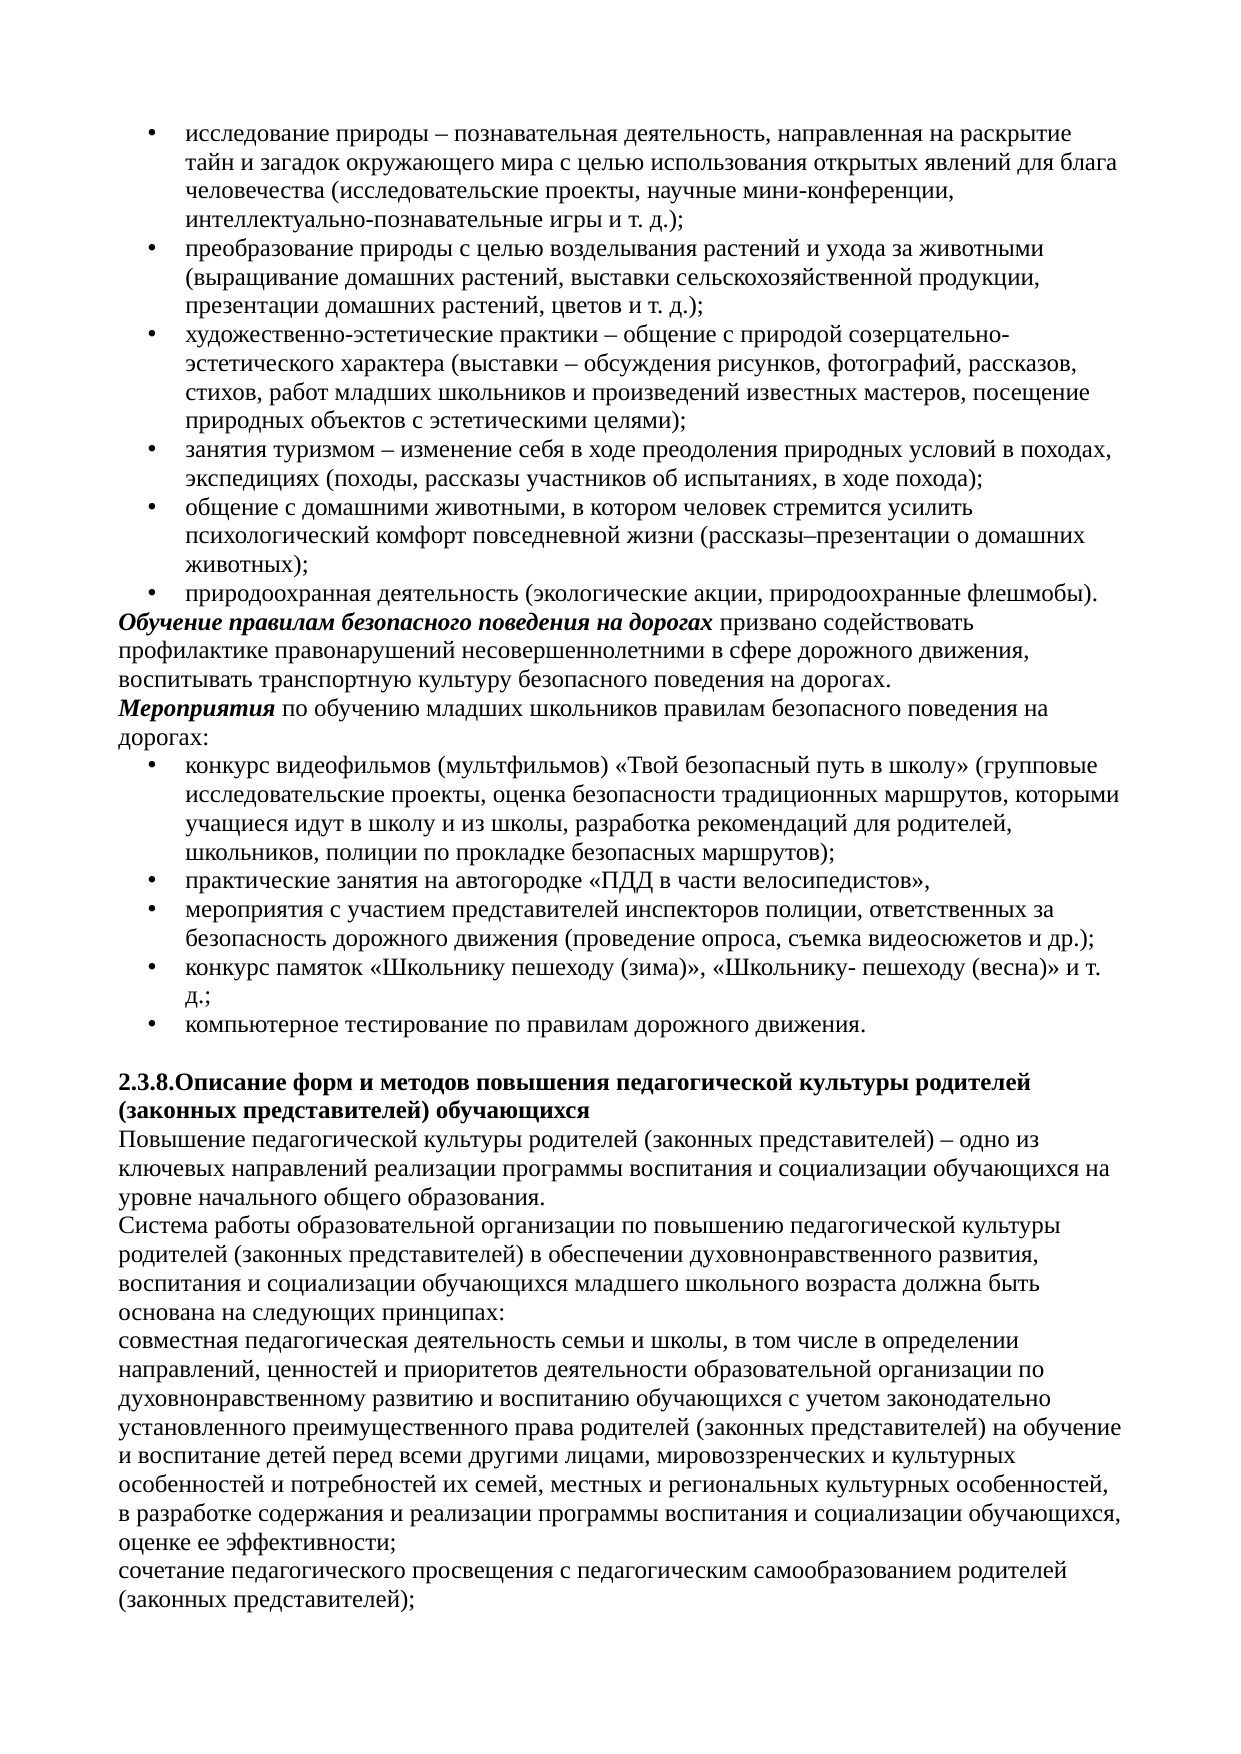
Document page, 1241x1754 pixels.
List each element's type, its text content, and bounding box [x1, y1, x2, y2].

text Мероприятия по обучению младших школьников правилам безопасного поведения на дорогах: [118, 693, 1122, 751]
text Система работы образовательной организации по повышению педагогической культуры родителей (законных представителей) в обеспечении духовно­нравственного развития, воспитания и социализации обучающихся младшего школьного возраста должна быть основана на следующих принципах: [118, 1211, 1122, 1326]
list художественно-эстетические практики – общение с природой созерцательно-эстетического характера (выставки – обсуждения рисунков, фотографий, рассказов, стихов, работ младших школьников и произведений известных мастеров, посещение природных объектов с эстетическими целями); [148, 319, 1122, 434]
text 2.3.8.Описание форм и методов повышения педагогической культуры родителей (законных представителей) обучающихся [118, 1067, 1122, 1124]
list компьютерное тестирование по правилам дорожного движения. [148, 1009, 1122, 1038]
text Обучение правилам безопасного поведения на дорогах призвано содействовать профилактике правонарушений несовершеннолетними в сфере дорожного движения, воспитывать транспортную культуру безопасного поведения на дорогах. [118, 607, 1122, 693]
text Повышение педагогической культуры родителей (законных представителей) – одно из ключевых направлений реализации программы воспитания и социализации обучающихся на уровне начального общего образования. [118, 1124, 1122, 1211]
text сочетание педагогического просвещения с педагогическим самообразованием родителей (законных представителей); [118, 1556, 1122, 1613]
list природоохранная деятельность (экологические акции, природоохранные флешмобы). [148, 578, 1122, 607]
list общение с домашними животными, в котором человек стремится усилить психологический комфорт повседневной жизни (рассказы–презентации о домашних животных); [148, 492, 1122, 578]
list преобразование природы с целью возделывания растений и ухода за животными (выращивание домашних растений, выставки сельскохозяйственной продукции, презентации домашних растений, цветов и т. д.); [148, 233, 1122, 319]
list занятия туризмом – изменение себя в ходе преодоления природных условий в походах, экспедициях (походы, рассказы участников об испытаниях, в ходе похода); [148, 434, 1122, 492]
text совместная педагогическая деятельность семьи и школы, в том числе в определении направлений, ценностей и приоритетов деятельности образовательной организации по духовно­нравственному развитию и воспитанию обучающихся с учетом законодательно установленного преимущественного права родителей (законных представителей) на обучение и воспитание детей перед всеми другими лицами, мировоззренческих и культурных особенностей и потребностей их семей, местных и региональных культурных особенностей, в разработке содержания и реализации программы воспитания и социализации обучающихся, оценке ее эффективности; [118, 1326, 1122, 1556]
list практические занятия на автогородке «ПДД в части велосипедистов», [148, 866, 1122, 894]
list мероприятия с участием представителей инспекторов полиции, ответственных за безопасность дорожного движения (проведение опроса, съемка видеосюжетов и др.); [148, 894, 1122, 952]
list конкурс видеофильмов (мультфильмов) «Твой безопасный путь в школу» (групповые исследовательские проекты, оценка безопасности традиционных маршрутов, которыми учащиеся идут в школу и из школы, разработка рекомендаций для родителей, школьников, полиции по прокладке безопасных маршрутов); [148, 751, 1122, 866]
list исследование природы – познавательная деятельность, направленная на раскрытие тайн и загадок окружающего мира с целью использования открытых явлений для блага человечества (исследовательские проекты, научные мини-конференции, интеллектуально-познавательные игры и т. д.); [148, 118, 1122, 233]
list конкурс памяток «Школьнику пешеходу (зима)», «Школьнику- пешеходу (весна)» и т. д.; [148, 952, 1122, 1009]
